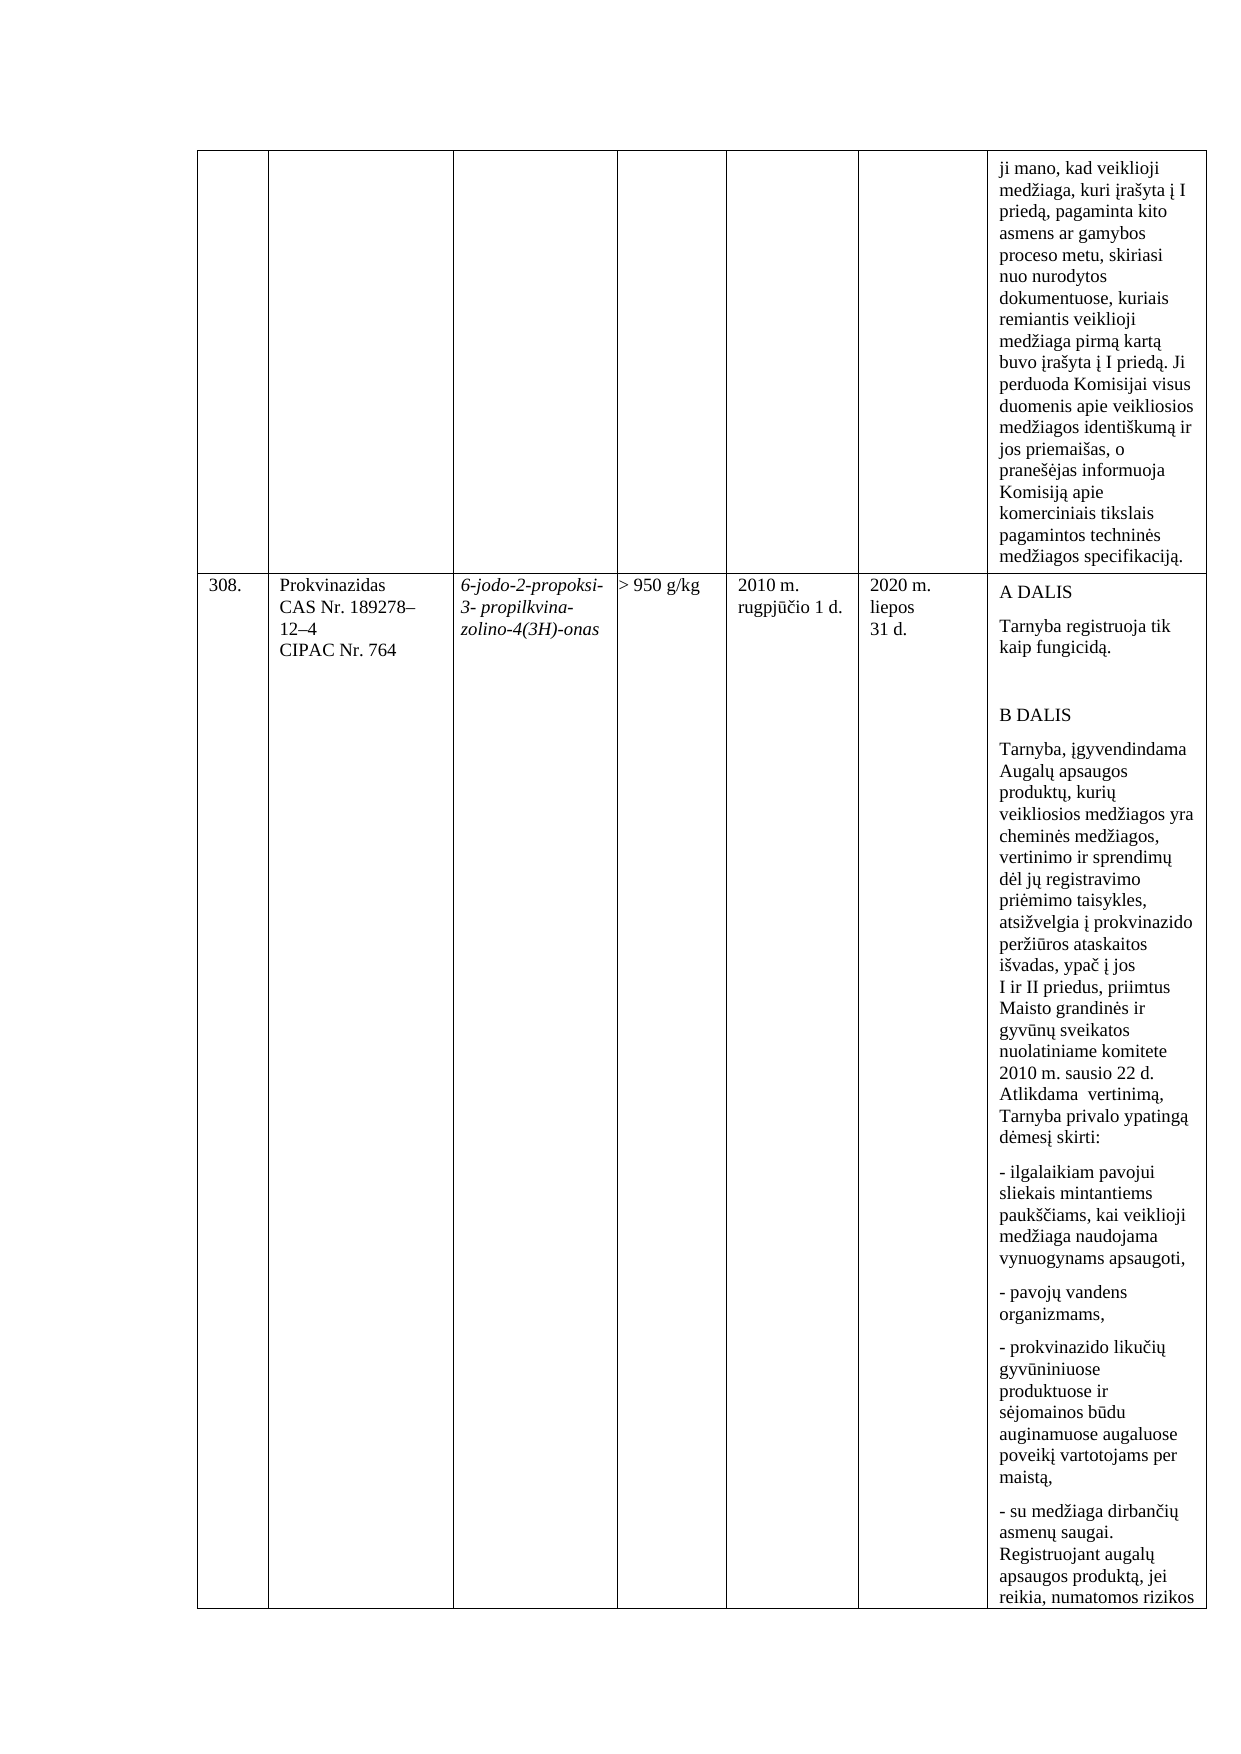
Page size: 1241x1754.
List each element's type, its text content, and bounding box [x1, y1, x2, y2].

table_cell [188, 573, 193, 1608]
table_cell [184, 150, 188, 573]
table_cell > 950 g/kg [618, 574, 726, 1608]
table_cell 2020 m. liepos 31 d. [859, 574, 987, 1608]
table_cell [1207, 150, 1217, 573]
table_cell 308. [198, 574, 268, 1608]
table_cell A DALIS Tarnyba registruoja tik kaip fungicidą. B DALIS Tarnyba, įgyven­dindama Augalų apsaugos produktų, kurių veikliosios medžiagos yra cheminės medžiagos, vertinimo ir sprendimų dėl jų registravimo priėmimo taisykles, atsižvelgia į prokvinazido peržiūros ataskaitos išvadas, ypač į jos I ir II priedus, priimtus Maisto grandinės ir gyvūnų sveikatos nuolatiniame komitete 2010 m. sausio 22 d. Atlikdama vertinimą, Tarnyba privalo ypatingą dėmesį skirti: - ilgalaikiam pavojui sliekais mintantiems paukščiams, kai veiklioji medžiaga naudojama vynuogynams apsaugoti, - pavojų vandens organizmams, - prokvinazido likučių gyvūniniuose produktuose ir sėjomainos būdu auginamuose augaluose poveikį vartotojams per maistą, - su medžiaga dirbančių asmenų saugai. Registruojant augalų apsaugos produktą, jei reikia, numatomos rizikos [988, 574, 1206, 1608]
table_cell [193, 573, 197, 1608]
table_cell ji mano, kad veiklioji medžiaga, kuri įrašyta į I priedą, pagaminta kito asmens ar gamybos proceso metu, skiriasi nuo nurodytos dokumentuose, kuriais remiantis veiklioji medžiaga pirmą kartą buvo įrašyta į I priedą. Ji perduoda Komisijai visus duomenis apie veikliosios medžiagos identiškumą ir jos priemaišas, o pranešėjas informuoja Komisiją apie komerciniais tiks­lais pagamintos techninės medžiagos specifikaciją. [988, 151, 1206, 573]
table_cell Prokvinazidas CAS Nr. 189278–12–4 CIPAC Nr. 764 [269, 574, 453, 1608]
table_cell [184, 573, 188, 1608]
table_cell [1217, 573, 1240, 1608]
table_cell 2010 m. rugpjūčio 1 d. [727, 574, 858, 1608]
table_cell [859, 151, 987, 573]
table_cell [269, 151, 453, 573]
table_cell 6-jodo-2-propoksi-3- propilkvina-zolino-4(3H)-onas [454, 574, 617, 1608]
table_cell [454, 151, 617, 573]
table_cell [1207, 573, 1217, 1608]
table_cell [618, 151, 726, 573]
table_cell [1217, 150, 1240, 573]
table_cell [198, 151, 268, 573]
table_cell [188, 150, 193, 573]
table_cell [727, 151, 858, 573]
table_cell [193, 150, 197, 573]
